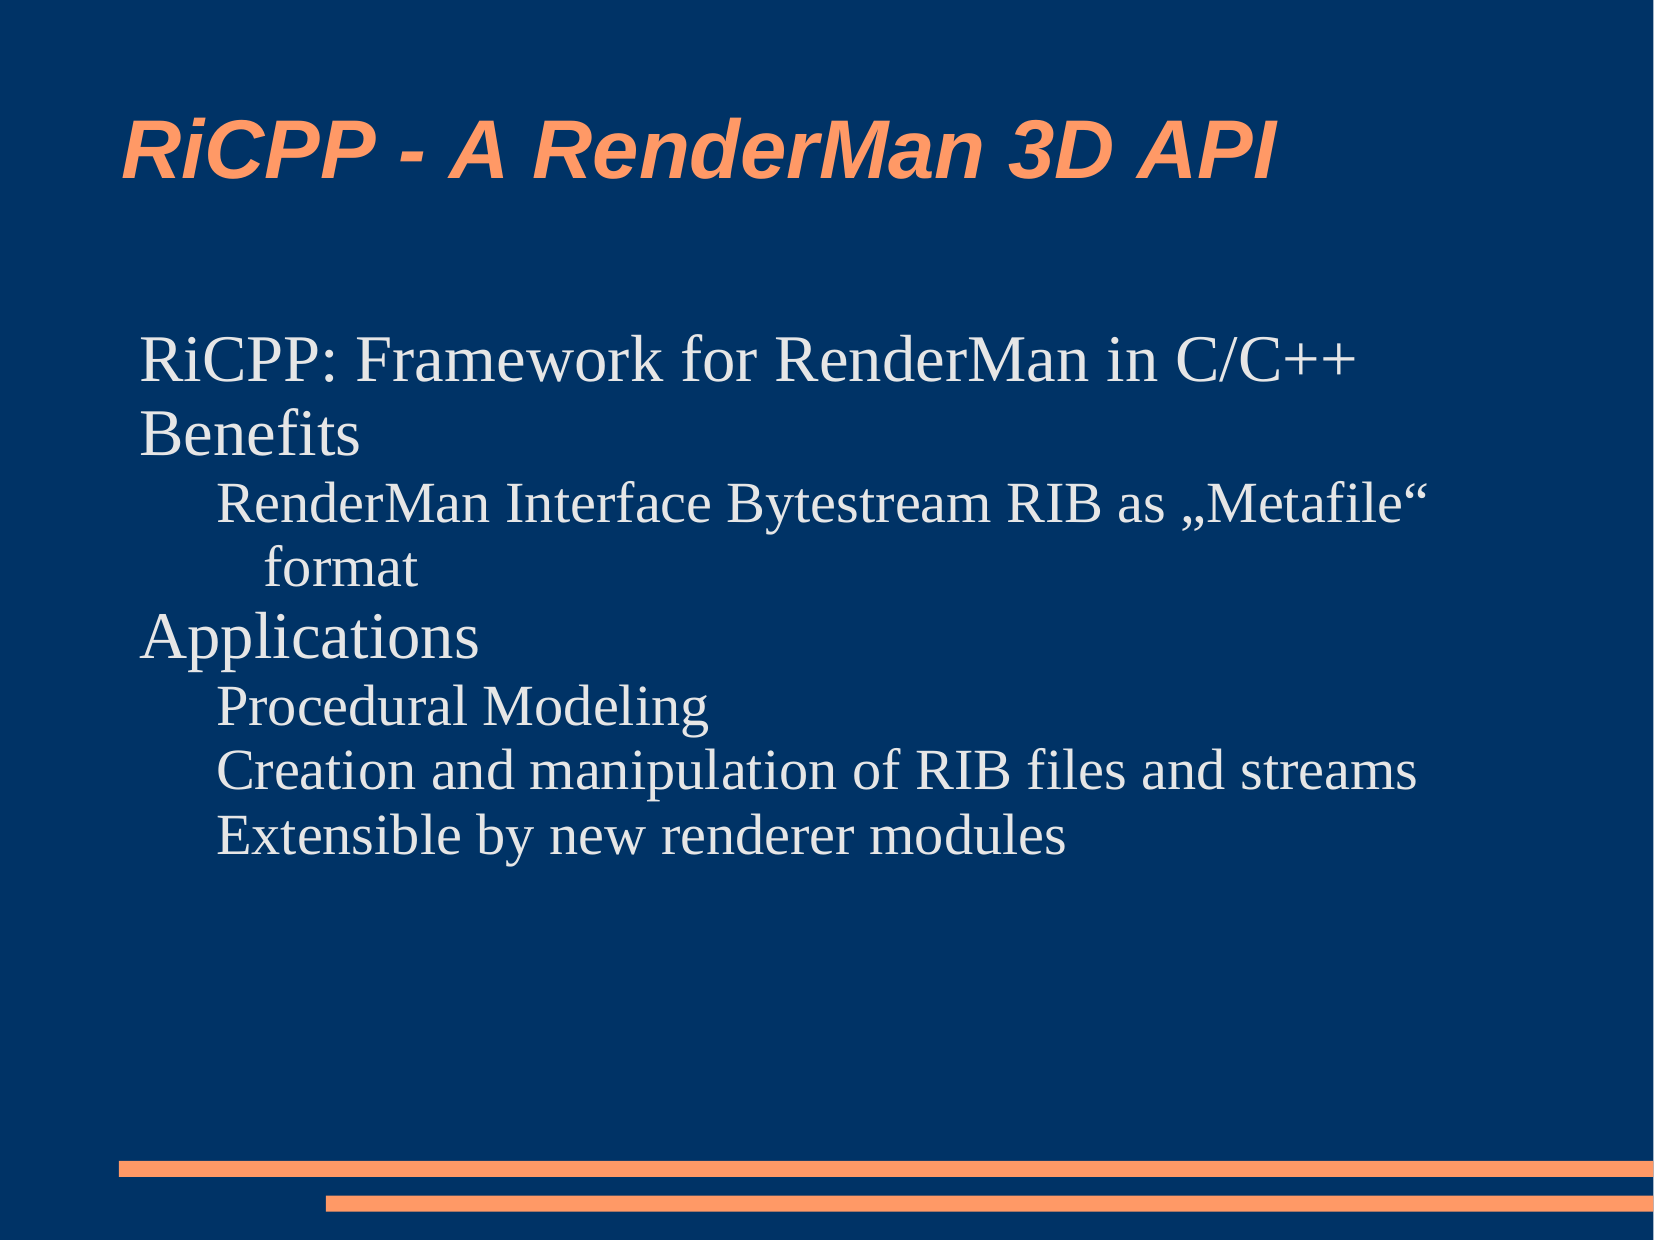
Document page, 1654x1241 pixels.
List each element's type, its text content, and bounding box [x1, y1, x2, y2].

title RiCPP - A RenderMan 3D API [121, 46, 1534, 254]
list RiCPP: Framework for RenderMan in C/C++ Benefits RenderMan Interface Bytestream RIB as „Metafile“ format Applications Procedural Modeling Creation and manipulation of RIB files and streams Extensible by new renderer modules [121, 322, 1561, 1133]
